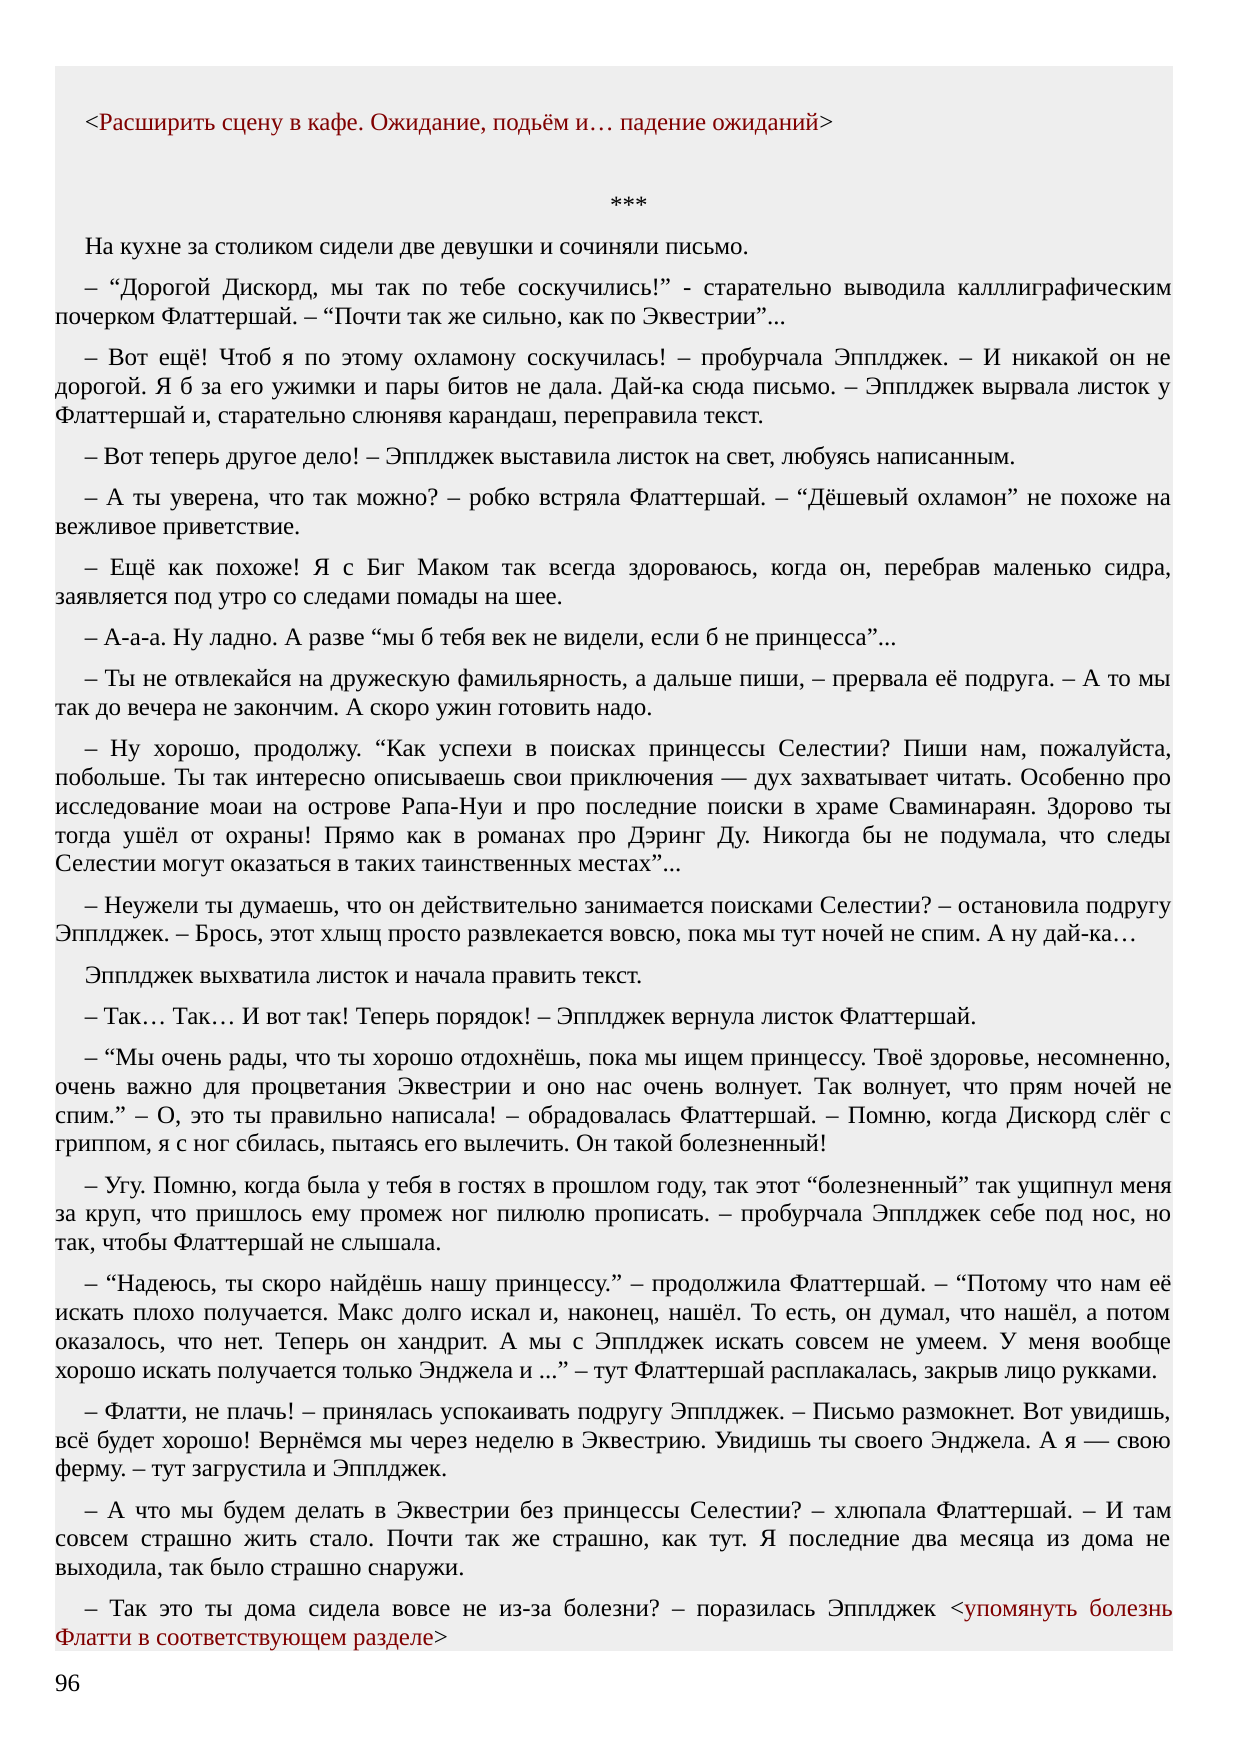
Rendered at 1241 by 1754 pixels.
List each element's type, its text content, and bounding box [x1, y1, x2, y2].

text – Так это ты дома сидела вовсе не из-за болезни? – поразилась Эпплджек <упомянуть болезнь Флатти в соответствующем разделе> [55, 1593, 1173, 1651]
text – Ну хорошо, продолжу. “Как успехи в поисках принцессы Селестии? Пиши нам, пожалуйста, побольше. Ты так интересно описываешь свои приключения — дух захватывает читать. Особенно про исследование моаи на острове Рапа-Нуи и про последние поиски в храме Сваминараян. Здорово ты тогда ушёл от охраны! Прямо как в романах про Дэринг Ду. Никогда бы не подумала, что следы Селестии могут оказаться в таких таинственных местах”... [55, 733, 1173, 877]
text – “Мы очень рады, что ты хорошо отдохнёшь, пока мы ищем принцессу. Твоё здоровье, несомненно, очень важно для процветания Эквестрии и оно нас очень волнует. Так волнует, что прям ночей не спим.” – О, это ты правильно написала! – обрадовалась Флаттершай. – Помню, когда Дискорд слёг с гриппом, я с ног сбилась, пытаясь его вылечить. Он такой болезненный! [55, 1042, 1173, 1157]
text – Вот ещё! Чтоб я по этому охламону соскучилась! – пробурчала Эпплджек. – И никакой он не дорогой. Я б за его ужимки и пары битов не дала. Дай-ка сюда письмо. – Эпплджек вырвала листок у Флаттершай и, старательно слюнявя карандаш, переправила текст. [55, 342, 1173, 428]
text – А ты уверена, что так можно? – робко встряла Флаттершай. – “Дёшевый охламон” не похоже на вежливое приветствие. [55, 482, 1173, 540]
text – Угу. Помню, когда была у тебя в гостях в прошлом году, так этот “болезненный” так ущипнул меня за круп, что пришлось ему промеж ног пилюлю прописать. – пробурчала Эпплджек себе под нос, но так, чтобы Флаттершай не слышала. [55, 1170, 1173, 1256]
text – Ты не отвлекайся на дружескую фамильярность, а дальше пиши, – прервала её подруга. – А то мы так до вечера не закончим. А скоро ужин готовить надо. [55, 663, 1173, 721]
text – Неужели ты думаешь, что он действительно занимается поисками Селестии? – остановила подругу Эпплджек. – Брось, этот хлыщ просто развлекается вовсю, пока мы тут ночей не спим. А ну дай-ка… [55, 890, 1173, 947]
text – “Надеюсь, ты скоро найдёшь нашу принцессу.” – продолжила Флаттершай. – “Потому что нам её искать плохо получается. Макс долго искал и, наконец, нашёл. То есть, он думал, что нашёл, а потом оказалось, что нет. Теперь он хандрит. А мы с Эпплджек искать совсем не умеем. У меня вообще хорошо искать получается только Энджела и ...” – тут Флаттершай расплакалась, закрыв лицо рукками. [55, 1268, 1173, 1383]
text Эпплджек выхватила листок и начала править текст. [55, 960, 1173, 988]
text – Флатти, не плачь! – принялась успокаивать подругу Эпплджек. – Письмо размокнет. Вот увидишь, всё будет хорошо! Вернёмся мы через неделю в Эквестрию. Увидишь ты своего Энджела. А я — свою ферму. – тут загрустила и Эпплджек. [55, 1396, 1173, 1482]
text – Вот теперь другое дело! – Эпплджек выставила листок на свет, любуясь написанным. [55, 441, 1173, 470]
text – А-а-а. Ну ладно. А разве “мы б тебя век не видели, если б не принцесса”... [55, 622, 1173, 651]
text <Расширить сцену в кафе. Ожидание, подьём и… падение ожиданий> [55, 107, 1173, 136]
text *** [55, 190, 1173, 218]
text – А что мы будем делать в Эквестрии без принцессы Селестии? – хлюпала Флаттершай. – И там совсем страшно жить стало. Почти так же страшно, как тут. Я последние два месяца из дома не выходила, так было страшно снаружи. [55, 1495, 1173, 1581]
text – Ещё как похоже! Я с Биг Маком так всегда здороваюсь, когда он, перебрав маленько сидра, заявляется под утро со следами помады на шее. [55, 552, 1173, 610]
text – Так… Так… И вот так! Теперь порядок! – Эпплджек вернула листок Флаттершай. [55, 1001, 1173, 1030]
text – “Дорогой Дискорд, мы так по тебе соскучились!” - старательно выводила калллиграфическим почерком Флаттершай. – “Почти так же сильно, как по Эквестрии”... [55, 272, 1173, 330]
text На кухне за столиком сидели две девушки и сочиняли письмо. [55, 231, 1173, 260]
